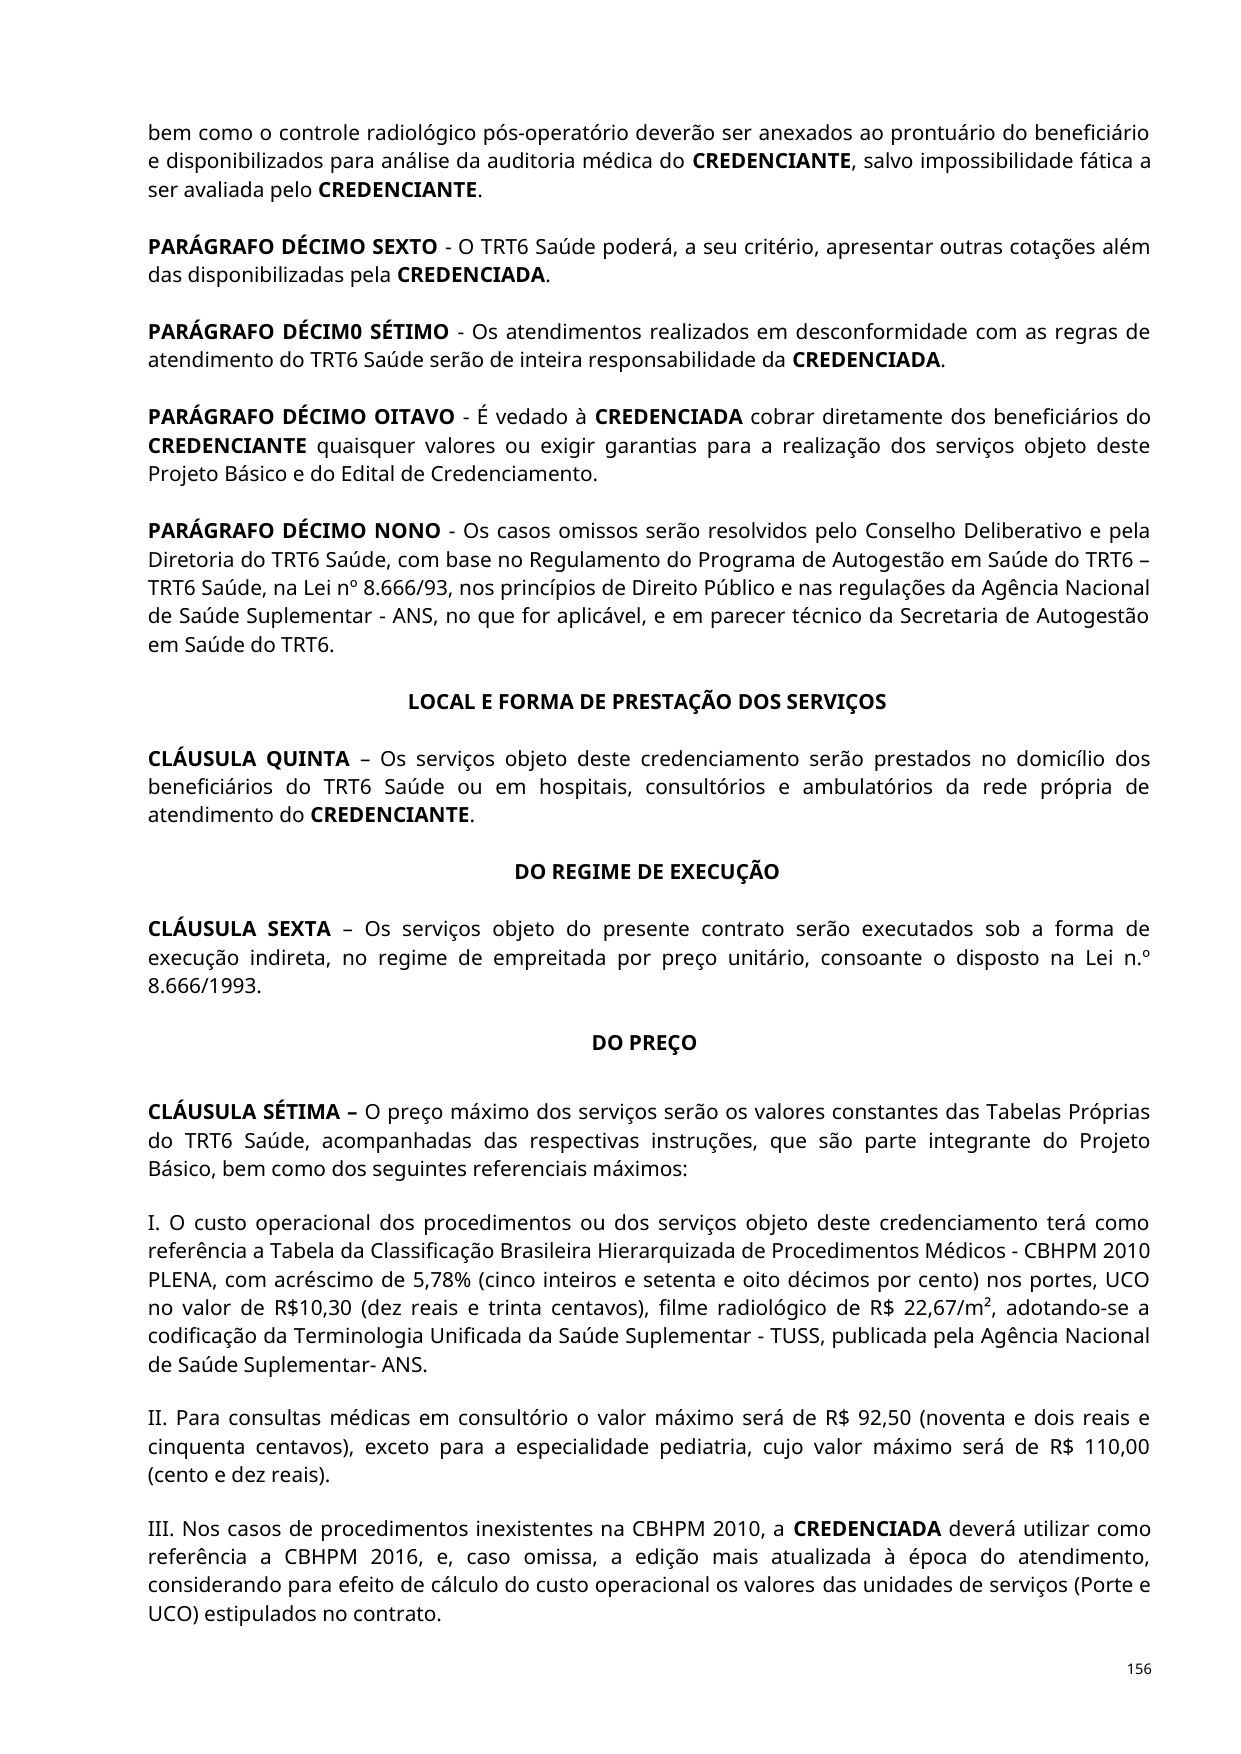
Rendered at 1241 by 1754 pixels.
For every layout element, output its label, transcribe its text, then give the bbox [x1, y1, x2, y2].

subtitle LOCAL E FORMA DE PRESTAÇÃO DOS SERVIÇOS [148, 687, 1146, 715]
text CLÁUSULA SEXTA – Os serviços objeto do presente contrato serão executados sob a forma de execução indireta, no regime de empreitada por preço unitário, consoante o disposto na Lei n.º 8.666/1993. [148, 914, 1152, 1000]
text PARÁGRAFO DÉCIM0 SÉTIMO - Os atendimentos realizados em desconformidade com as regras de atendimento do TRT6 Saúde serão de inteira responsabilidade da CREDENCIADA. [148, 317, 1152, 374]
subtitle DO PREÇO [148, 1028, 1146, 1057]
subtitle DO REGIME DE EXECUÇÃO [148, 857, 1146, 886]
text PARÁGRAFO DÉCIMO SEXTO - O TRT6 Saúde poderá, a seu critério, apresentar outras cotações além das disponibilizadas pela CREDENCIADA. [148, 232, 1152, 289]
text III. Nos casos de procedimentos inexistentes na CBHPM 2010, a CREDENCIADA deverá utilizar como referência a CBHPM 2016, e, caso omissa, a edição mais atualizada à época do atendimento, considerando para efeito de cálculo do custo operacional os valores das unidades de serviços (Porte e UCO) estipulados no contrato. [148, 1514, 1152, 1627]
text bem como o controle radiológico pós-operatório deverão ser anexados ao prontuário do beneficiário e disponibilizados para análise da auditoria médica do CREDENCIANTE, salvo impossibilidade fática a ser avaliada pelo CREDENCIANTE. [148, 118, 1152, 203]
text I. O custo operacional dos procedimentos ou dos serviços objeto deste credenciamento terá como referência a Tabela da Classificação Brasileira Hierarquizada de Procedimentos Médicos - CBHPM 2010 PLENA, com acréscimo de 5,78% (cinco inteiros e setenta e oito décimos por cento) nos portes, UCO no valor de R$10,30 (dez reais e trinta centavos), filme radiológico de R$ 22,67/m², adotando-se a codificação da Terminologia Unificada da Saúde Suplementar - TUSS, publicada pela Agência Nacional de Saúde Suplementar- ANS. [148, 1208, 1152, 1378]
text CLÁUSULA QUINTA – Os serviços objeto deste credenciamento serão prestados no domicílio dos beneficiários do TRT6 Saúde ou em hospitais, consultórios e ambulatórios da rede própria de atendimento do CREDENCIANTE. [148, 744, 1152, 829]
text PARÁGRAFO DÉCIMO NONO - Os casos omissos serão resolvidos pelo Conselho Deliberativo e pela Diretoria do TRT6 Saúde, com base no Regulamento do Programa de Autogestão em Saúde do TRT6 – TRT6 Saúde, na Lei nº 8.666/93, nos princípios de Direito Público e nas regulações da Agência Nacional de Saúde Suplementar - ANS, no que for aplicável, e em parecer técnico da Secretaria de Autogestão em Saúde do TRT6. [148, 516, 1152, 658]
text PARÁGRAFO DÉCIMO OITAVO - É vedado à CREDENCIADA cobrar diretamente dos beneficiários do CREDENCIANTE quaisquer valores ou exigir garantias para a realização dos serviços objeto deste Projeto Básico e do Edital de Credenciamento. [148, 402, 1152, 488]
text CLÁUSULA SÉTIMA – O preço máximo dos serviços serão os valores constantes das Tabelas Próprias do TRT6 Saúde, acompanhadas das respectivas instruções, que são parte integrante do Projeto Básico, bem como dos seguintes referenciais máximos: [148, 1097, 1152, 1183]
text II. Para consultas médicas em consultório o valor máximo será de R$ 92,50 (noventa e dois reais e cinquenta centavos), exceto para a especialidade pediatria, cujo valor máximo será de R$ 110,00 (cento e dez reais). [148, 1403, 1152, 1489]
